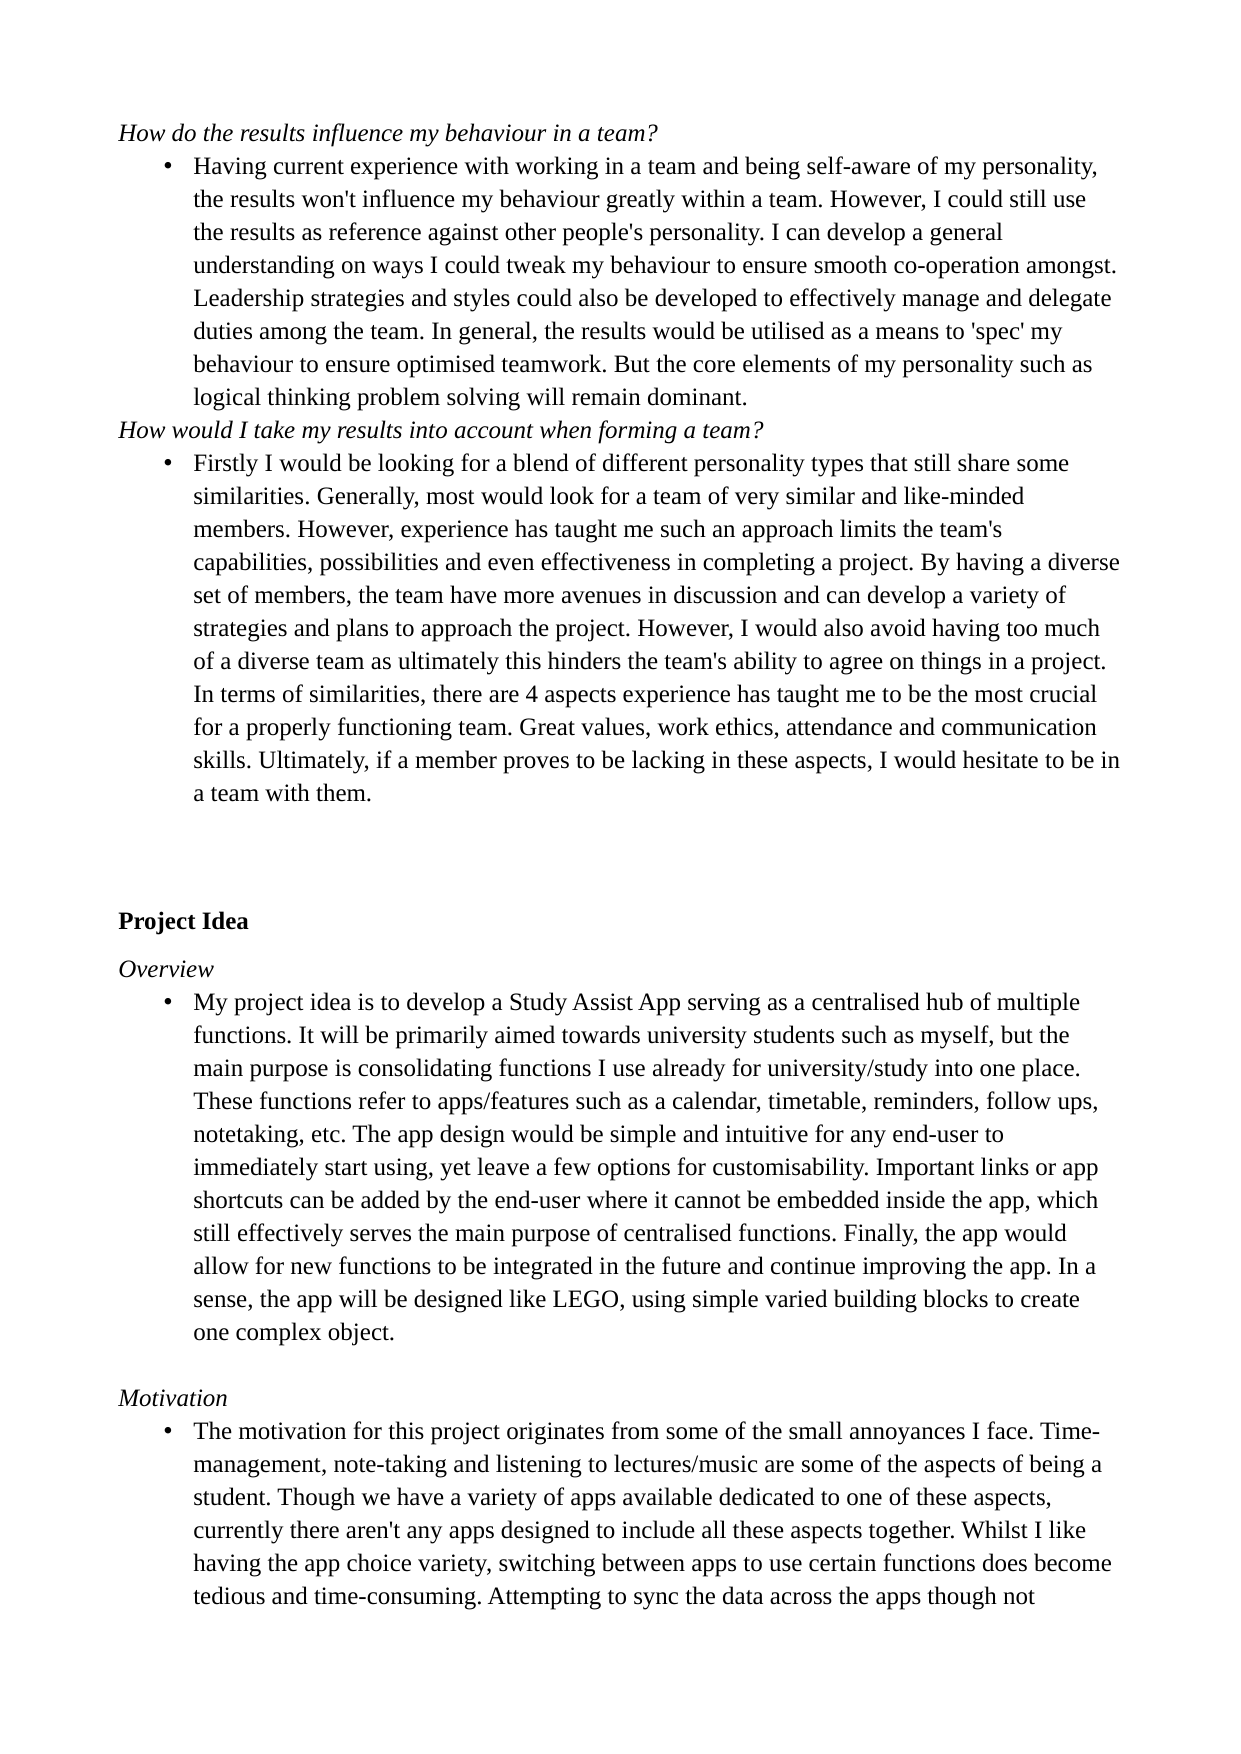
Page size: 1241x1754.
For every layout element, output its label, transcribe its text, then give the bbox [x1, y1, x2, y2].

list How would I take my results into account when forming a team? [118, 415, 1122, 444]
list Firstly I would be looking for a blend of different personality types that still share some similarities. Generally, most would look for a team of very similar and like-minded members. However, experience has taught me such an approach limits the team's capabilities, possibilities and even effectiveness in completing a project. By having a diverse set of members, the team have more avenues in discussion and can develop a variety of strategies and plans to approach the project. However, I would also avoid having too much of a diverse team as ultimately this hinders the team's ability to agree on things in a project. In terms of similarities, there are 4 aspects experience has taught me to be the most crucial for a properly functioning team. Great values, work ethics, attendance and communication skills. Ultimately, if a member proves to be lacking in these aspects, I would hesitate to be in a team with them. [193, 448, 1122, 807]
list The motivation for this project originates from some of the small annoyances I face. Time-management, note-taking and listening to lectures/music are some of the aspects of being a student. Though we have a variety of apps available dedicated to one of these aspects, currently there aren't any apps designed to include all these aspects together. Whilst I like having the app choice variety, switching between apps to use certain functions does become tedious and time-consuming. Attempting to sync the data across the apps though not [193, 1416, 1122, 1610]
list How do the results influence my behaviour in a team? [118, 118, 1122, 147]
text Project Idea [118, 906, 1122, 935]
list Overview [118, 954, 1122, 983]
list Having current experience with working in a team and being self-aware of my personality, the results won't influence my behaviour greatly within a team. However, I could still use the results as reference against other people's personality. I can develop a general understanding on ways I could tweak my behaviour to ensure smooth co-operation amongst. Leadership strategies and styles could also be developed to effectively manage and delegate duties among the team. In general, the results would be utilised as a means to 'spec' my behaviour to ensure optimised teamwork. But the core elements of my personality such as logical thinking problem solving will remain dominant. [193, 151, 1122, 411]
list Motivation [118, 1383, 1122, 1412]
list My project idea is to develop a Study Assist App serving as a centralised hub of multiple functions. It will be primarily aimed towards university students such as myself, but the main purpose is consolidating functions I use already for university/study into one place. These functions refer to apps/features such as a calendar, timetable, reminders, follow ups, notetaking, etc. The app design would be simple and intuitive for any end-user to immediately start using, yet leave a few options for customisability. Important links or app shortcuts can be added by the end-user where it cannot be embedded inside the app, which still effectively serves the main purpose of centralised functions. Finally, the app would allow for new functions to be integrated in the future and continue improving the app. In a sense, the app will be designed like LEGO, using simple varied building blocks to create one complex object. [193, 987, 1122, 1346]
